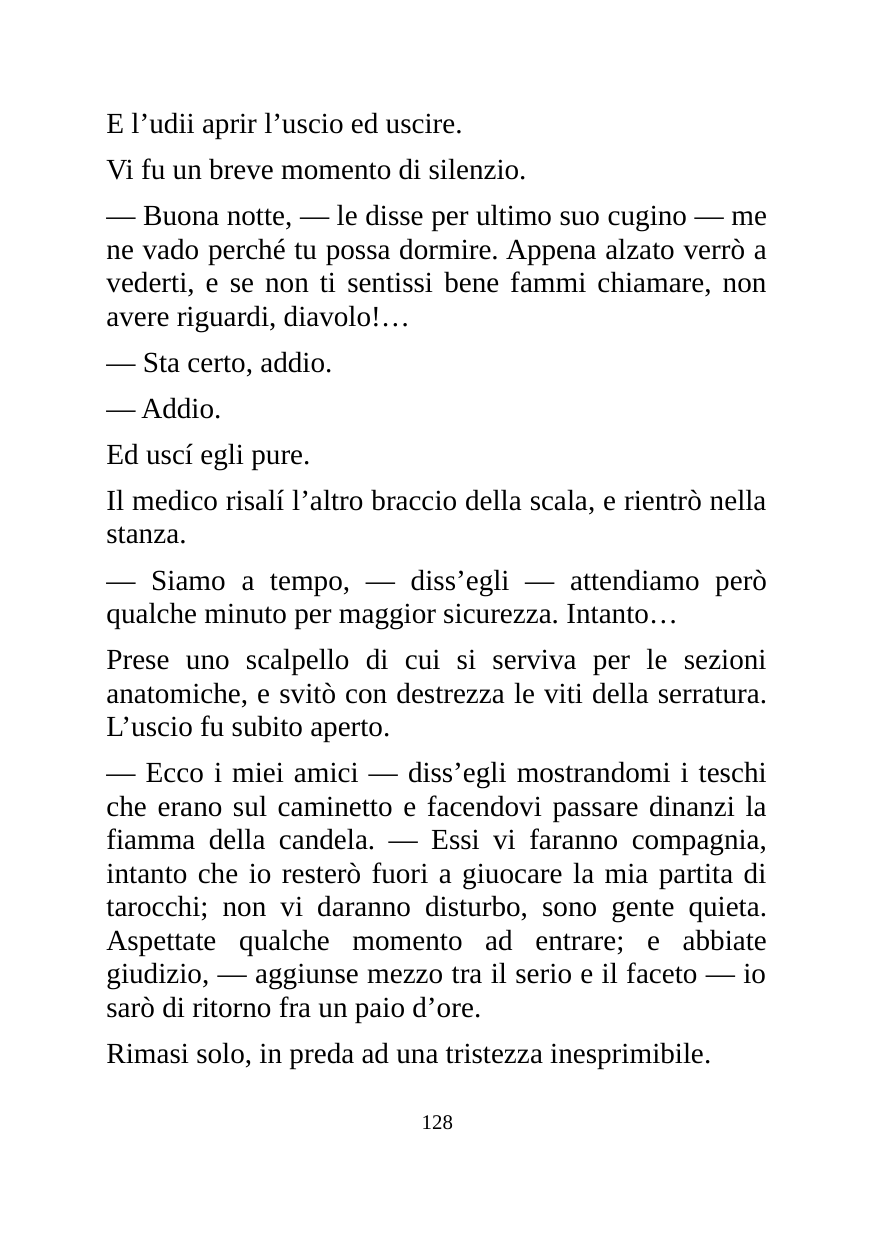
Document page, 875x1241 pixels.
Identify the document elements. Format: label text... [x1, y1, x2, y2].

text Prese uno scalpello di cui si serviva per le sezioni anatomiche, e svitò con destrezza le viti della serratura. L’uscio fu subito aperto. [106, 642, 768, 743]
text — Addio. [106, 391, 768, 424]
text Il medico risalí l’altro braccio della scala, e rientrò nella stanza. [106, 483, 768, 550]
text Rimasi solo, in preda ad una tristezza inesprimibile. [106, 1036, 768, 1070]
text — Ecco i miei amici — diss’egli mostrandomi i teschi che erano sul caminetto e facendovi passare dinanzi la fiamma della candela. — Essi vi faranno compagnia, intanto che io resterò fuori a giuocare la mia partita di tarocchi; non vi daranno disturbo, sono gente quieta. Aspettate qualche momento ad entrare; e abbiate giudizio, — aggiunse mezzo tra il serio e il faceto — io sarò di ritorno fra un paio d’ore. [106, 755, 768, 1024]
text Ed uscí egli pure. [106, 437, 768, 471]
text E l’udii aprir l’uscio ed uscire. [106, 106, 768, 140]
text — Sta certo, addio. [106, 345, 768, 378]
text — Buona notte, — le disse per ultimo suo cugino — me ne vado perché tu possa dormire. Appena alzato verrò a vederti, e se non ti sentissi bene fammi chiamare, non avere riguardi, diavolo!… [106, 198, 768, 332]
text Vi fu un breve momento di silenzio. [106, 152, 768, 186]
text — Siamo a tempo, — diss’egli — attendiamo però qualche minuto per maggior sicurezza. Intanto… [106, 563, 768, 630]
